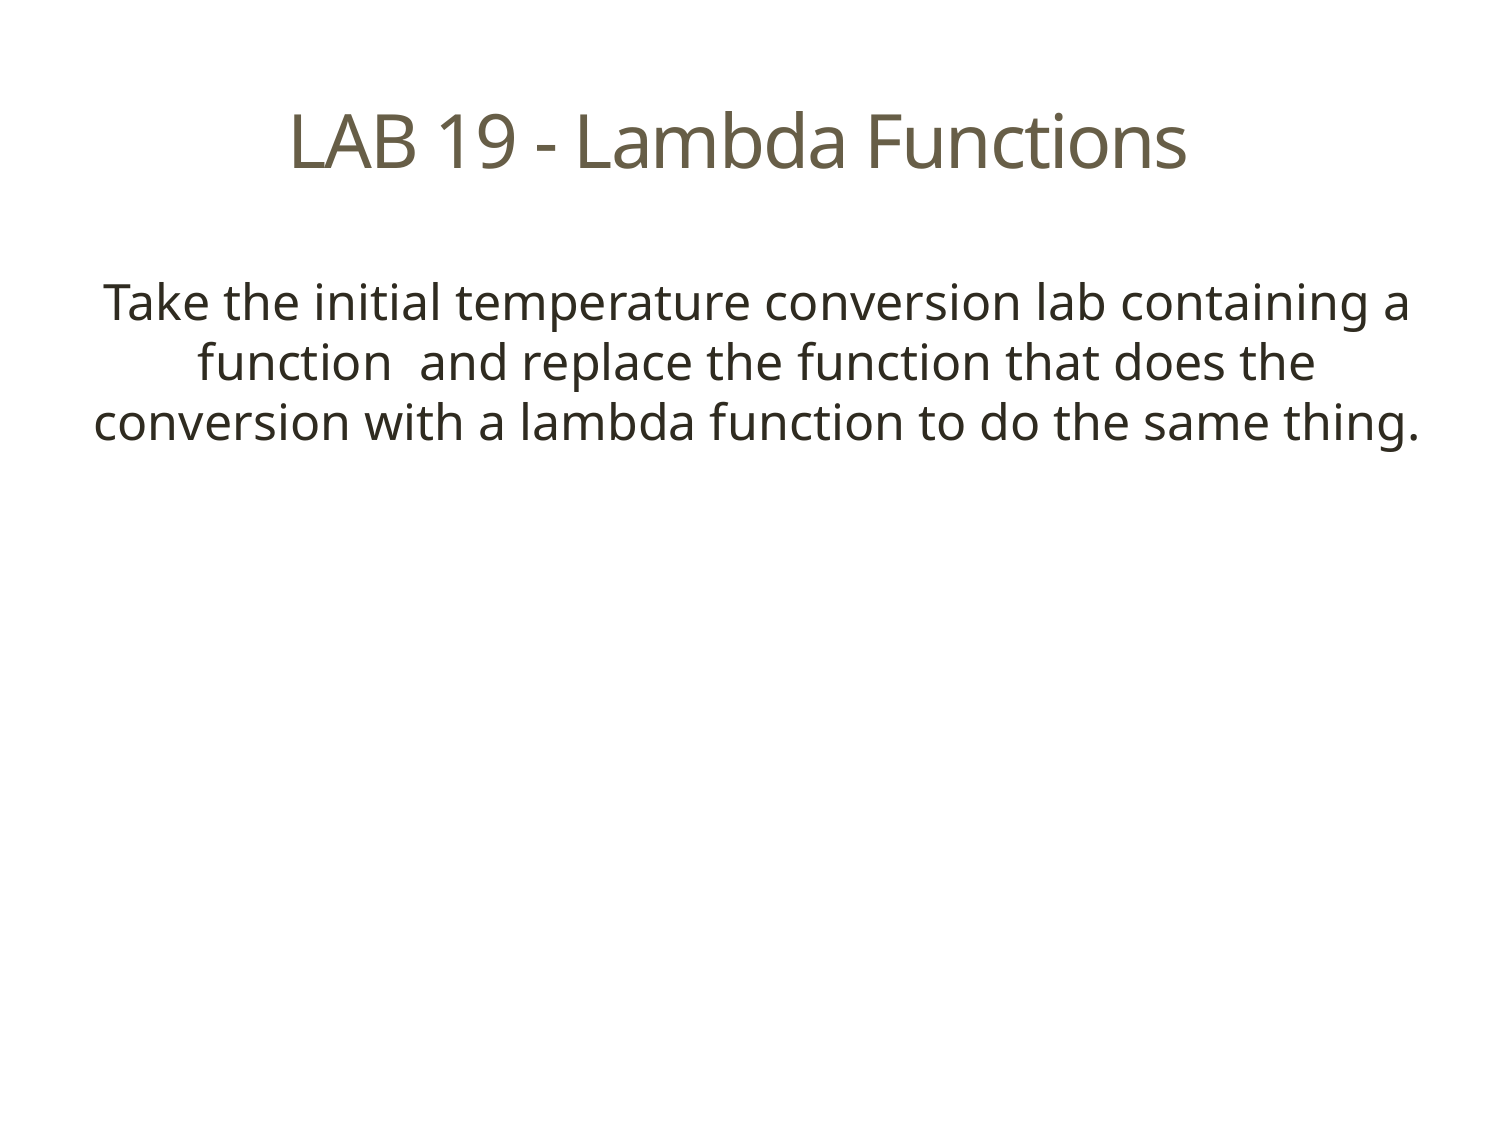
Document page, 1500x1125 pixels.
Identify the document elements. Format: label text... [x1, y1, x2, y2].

title LAB 19 - Lambda Functions [18, 45, 1460, 233]
list Take the initial temperature conversion lab containing a function and replace the function that does the conversion with a lambda function to do the same thing. [18, 262, 1460, 1098]
